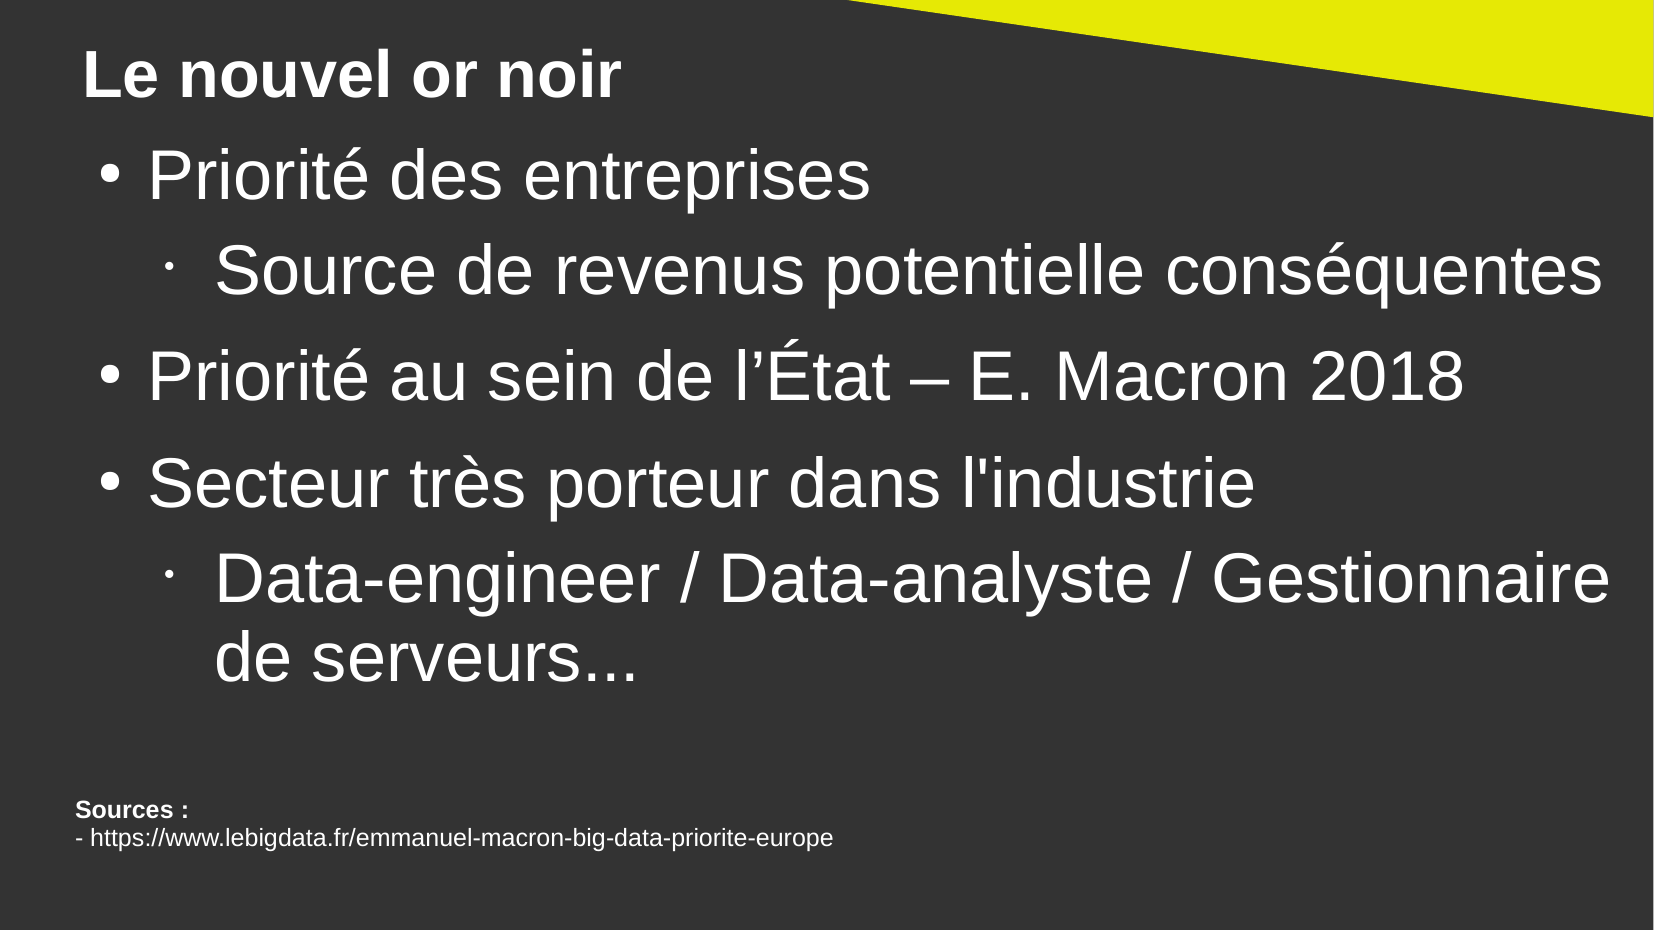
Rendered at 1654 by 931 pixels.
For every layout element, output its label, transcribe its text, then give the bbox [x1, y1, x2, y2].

text_box [847, 0, 1654, 118]
text_box Sources : - https://www.lebigdata.fr/emmanuel-macron-big-data-priorite-europe [60, 788, 1546, 916]
list Priorité des entreprises Source de revenus potentielle conséquentes Priorité au sein de l’État – E. Macron 2018 Secteur très porteur dans l'industrie Data-engineer / Data-analyste / Gestionnaire de serveurs... [80, 135, 1620, 768]
title Le nouvel or noir [82, 37, 1571, 114]
